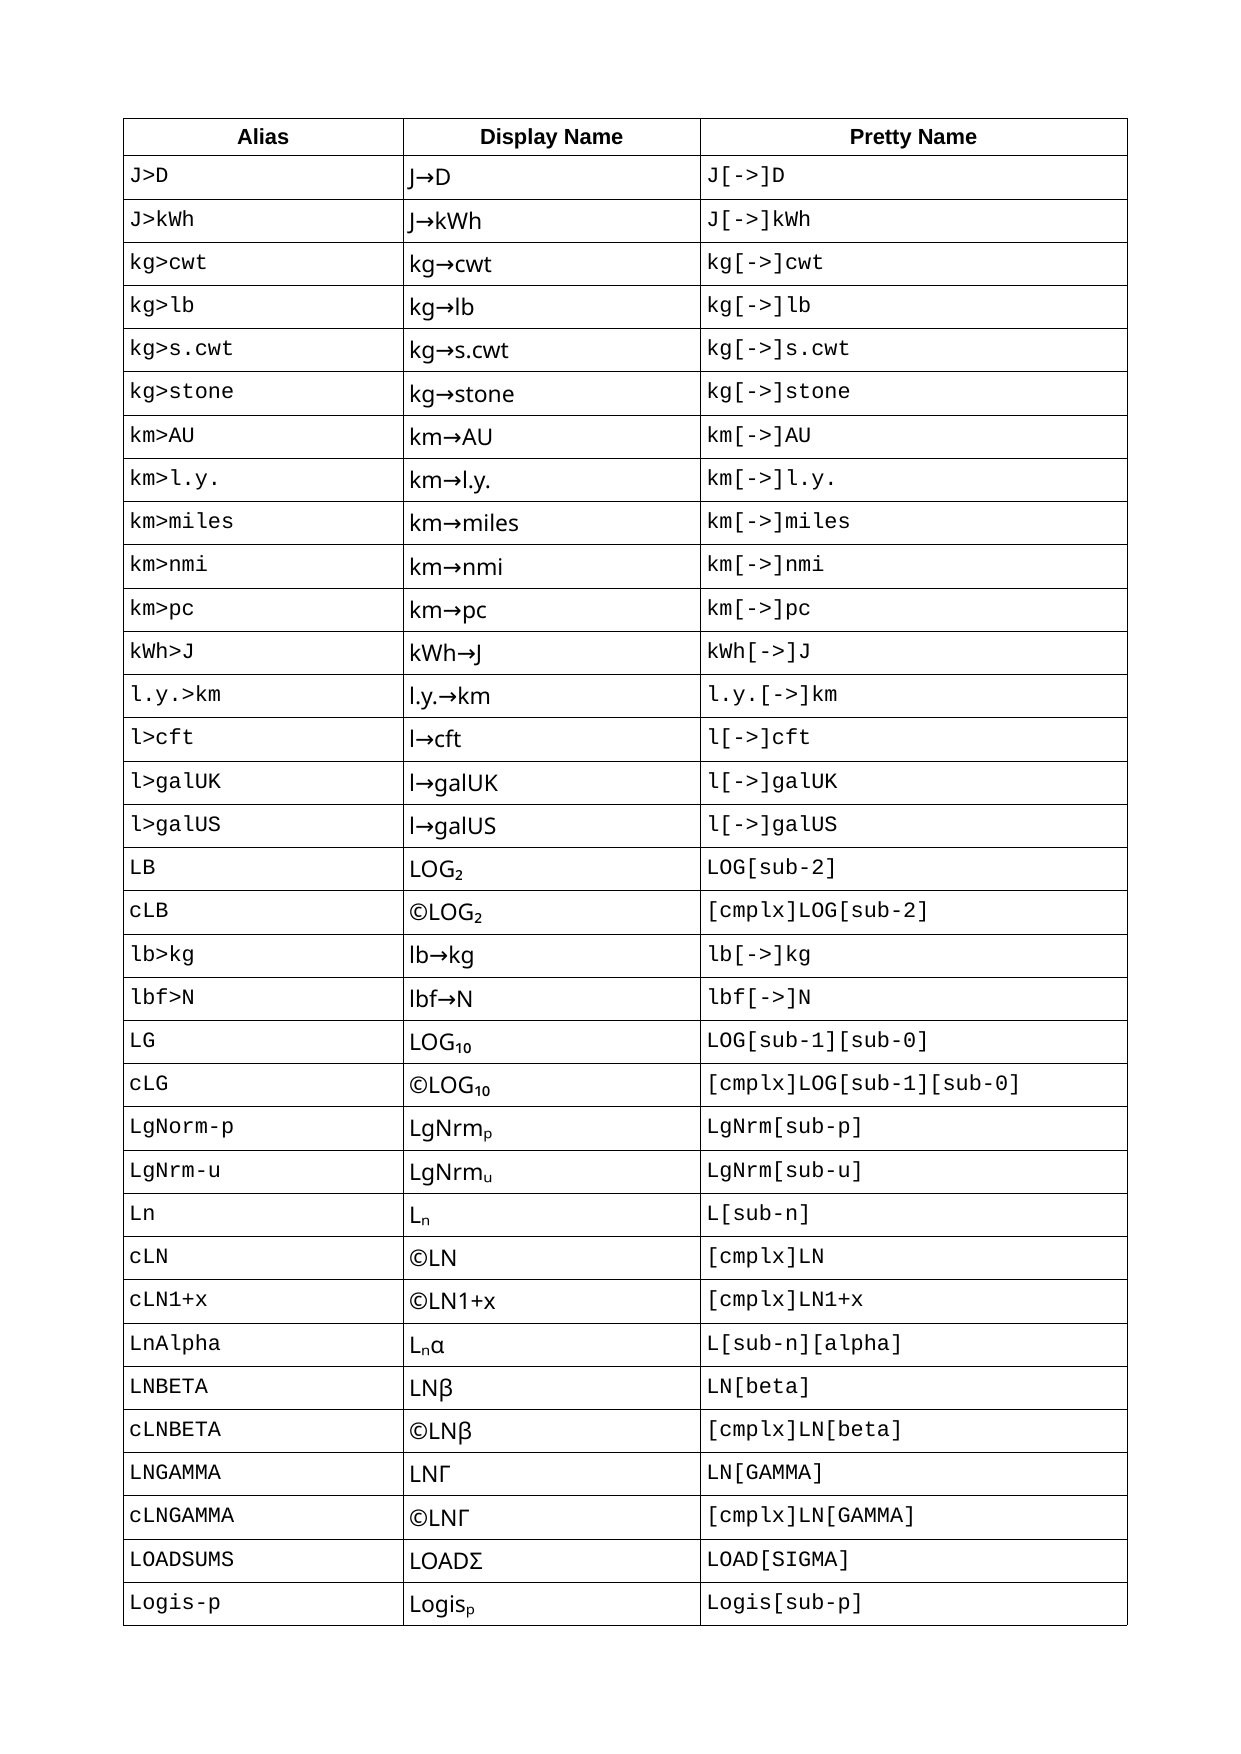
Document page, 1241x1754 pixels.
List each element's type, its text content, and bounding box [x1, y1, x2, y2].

table_cell ©LOG₂ [404, 891, 700, 933]
table_cell LOAD[SIGMA] [701, 1540, 1127, 1582]
table_cell km[->]miles [701, 502, 1127, 544]
table_cell l.y.[->]km [701, 675, 1127, 717]
table_cell LOG₂ [404, 848, 700, 890]
table_cell LNβ [404, 1367, 700, 1409]
table_cell LgNrm[sub-p] [701, 1107, 1127, 1149]
table_cell ©LN1+x [404, 1280, 700, 1322]
table_cell kg→cwt [404, 243, 700, 285]
table_cell LNGAMMA [124, 1453, 403, 1495]
table_header Pretty Name [701, 119, 1127, 155]
table_cell km>nmi [124, 545, 403, 588]
table_cell LNΓ [404, 1453, 700, 1495]
table_cell [cmplx]LN[GAMMA] [701, 1496, 1127, 1539]
table_cell [cmplx]LN [701, 1237, 1127, 1279]
table_cell km[->]pc [701, 589, 1127, 631]
table_cell l→cft [404, 718, 700, 761]
table_cell km>miles [124, 502, 403, 544]
table_cell kg[->]stone [701, 372, 1127, 415]
table_cell LOG[sub-2] [701, 848, 1127, 890]
table_cell ©LNΓ [404, 1496, 700, 1539]
table_cell LgNrm[sub-u] [701, 1151, 1127, 1193]
table_cell lb→kg [404, 935, 700, 977]
table_cell km>l.y. [124, 459, 403, 501]
table_cell l.y.>km [124, 675, 403, 717]
table_cell l>galUK [124, 762, 403, 804]
table_cell lbf>N [124, 978, 403, 1020]
table_header Display Name [404, 119, 700, 155]
table_cell kg>s.cwt [124, 329, 403, 371]
table_cell kg→s.cwt [404, 329, 700, 371]
table_cell lbf→N [404, 978, 700, 1020]
table_cell kg>lb [124, 286, 403, 328]
table_cell km[->]nmi [701, 545, 1127, 588]
table_cell LN[GAMMA] [701, 1453, 1127, 1495]
table_cell l>galUS [124, 805, 403, 847]
table_cell l[->]galUS [701, 805, 1127, 847]
table_cell km→pc [404, 589, 700, 631]
table_cell kWh→J [404, 632, 700, 674]
table_cell Ln [124, 1194, 403, 1236]
table_cell l.y.→km [404, 675, 700, 717]
table_cell L[sub-n][alpha] [701, 1324, 1127, 1366]
table_cell l>cft [124, 718, 403, 761]
table_cell LB [124, 848, 403, 890]
table_cell [cmplx]LOG[sub-2] [701, 891, 1127, 933]
table_cell LOADΣ [404, 1540, 700, 1582]
table_cell LG [124, 1021, 403, 1063]
table_cell Logis[sub-p] [701, 1583, 1127, 1625]
table_cell cLN [124, 1237, 403, 1279]
table_cell Logis-p [124, 1583, 403, 1625]
table_cell J[->]D [701, 156, 1127, 198]
table_cell LNBETA [124, 1367, 403, 1409]
table_header Alias [124, 119, 403, 155]
table_cell cLNBETA [124, 1410, 403, 1452]
table_cell ©LOG₁₀ [404, 1064, 700, 1106]
table_cell kg[->]s.cwt [701, 329, 1127, 371]
table_cell cLB [124, 891, 403, 933]
table_cell kWh[->]J [701, 632, 1127, 674]
table_cell LnAlpha [124, 1324, 403, 1366]
table_cell LgNorm-p [124, 1107, 403, 1149]
table_cell kg→stone [404, 372, 700, 415]
table_cell km[->]AU [701, 416, 1127, 458]
table_cell Lₙ [404, 1194, 700, 1236]
table_cell J→D [404, 156, 700, 198]
table_cell kg>cwt [124, 243, 403, 285]
table_cell lb[->]kg [701, 935, 1127, 977]
table_cell LOADSUMS [124, 1540, 403, 1582]
table_cell l→galUS [404, 805, 700, 847]
table_cell km>pc [124, 589, 403, 631]
table_cell kg[->]lb [701, 286, 1127, 328]
table_cell ©LNβ [404, 1410, 700, 1452]
table_cell km[->]l.y. [701, 459, 1127, 501]
table_cell LOG₁₀ [404, 1021, 700, 1063]
table_cell l→galUK [404, 762, 700, 804]
table_cell km→miles [404, 502, 700, 544]
table_cell ©LN [404, 1237, 700, 1279]
table_cell J[->]kWh [701, 200, 1127, 242]
table_cell J>kWh [124, 200, 403, 242]
table_cell [cmplx]LOG[sub-1][sub-0] [701, 1064, 1127, 1106]
table_cell LN[beta] [701, 1367, 1127, 1409]
table_cell J>D [124, 156, 403, 198]
table_cell kWh>J [124, 632, 403, 674]
table_cell LgNrmᵤ [404, 1151, 700, 1193]
table_cell LOG[sub-1][sub-0] [701, 1021, 1127, 1063]
table_cell km→AU [404, 416, 700, 458]
table_cell kg[->]cwt [701, 243, 1127, 285]
table_cell [cmplx]LN1+x [701, 1280, 1127, 1322]
table_cell LgNrmₚ [404, 1107, 700, 1149]
table_cell km→nmi [404, 545, 700, 588]
table_cell l[->]galUK [701, 762, 1127, 804]
table_cell l[->]cft [701, 718, 1127, 761]
table_cell J→kWh [404, 200, 700, 242]
table_cell cLNGAMMA [124, 1496, 403, 1539]
table_cell L[sub-n] [701, 1194, 1127, 1236]
table_cell cLN1+x [124, 1280, 403, 1322]
table_cell lb>kg [124, 935, 403, 977]
table_cell LgNrm-u [124, 1151, 403, 1193]
table_cell cLG [124, 1064, 403, 1106]
table_cell lbf[->]N [701, 978, 1127, 1020]
table_cell km→l.y. [404, 459, 700, 501]
table_cell Logisₚ [404, 1583, 700, 1625]
table_cell [cmplx]LN[beta] [701, 1410, 1127, 1452]
table_cell kg→lb [404, 286, 700, 328]
table_cell kg>stone [124, 372, 403, 415]
table_cell Lₙα [404, 1324, 700, 1366]
table_cell km>AU [124, 416, 403, 458]
